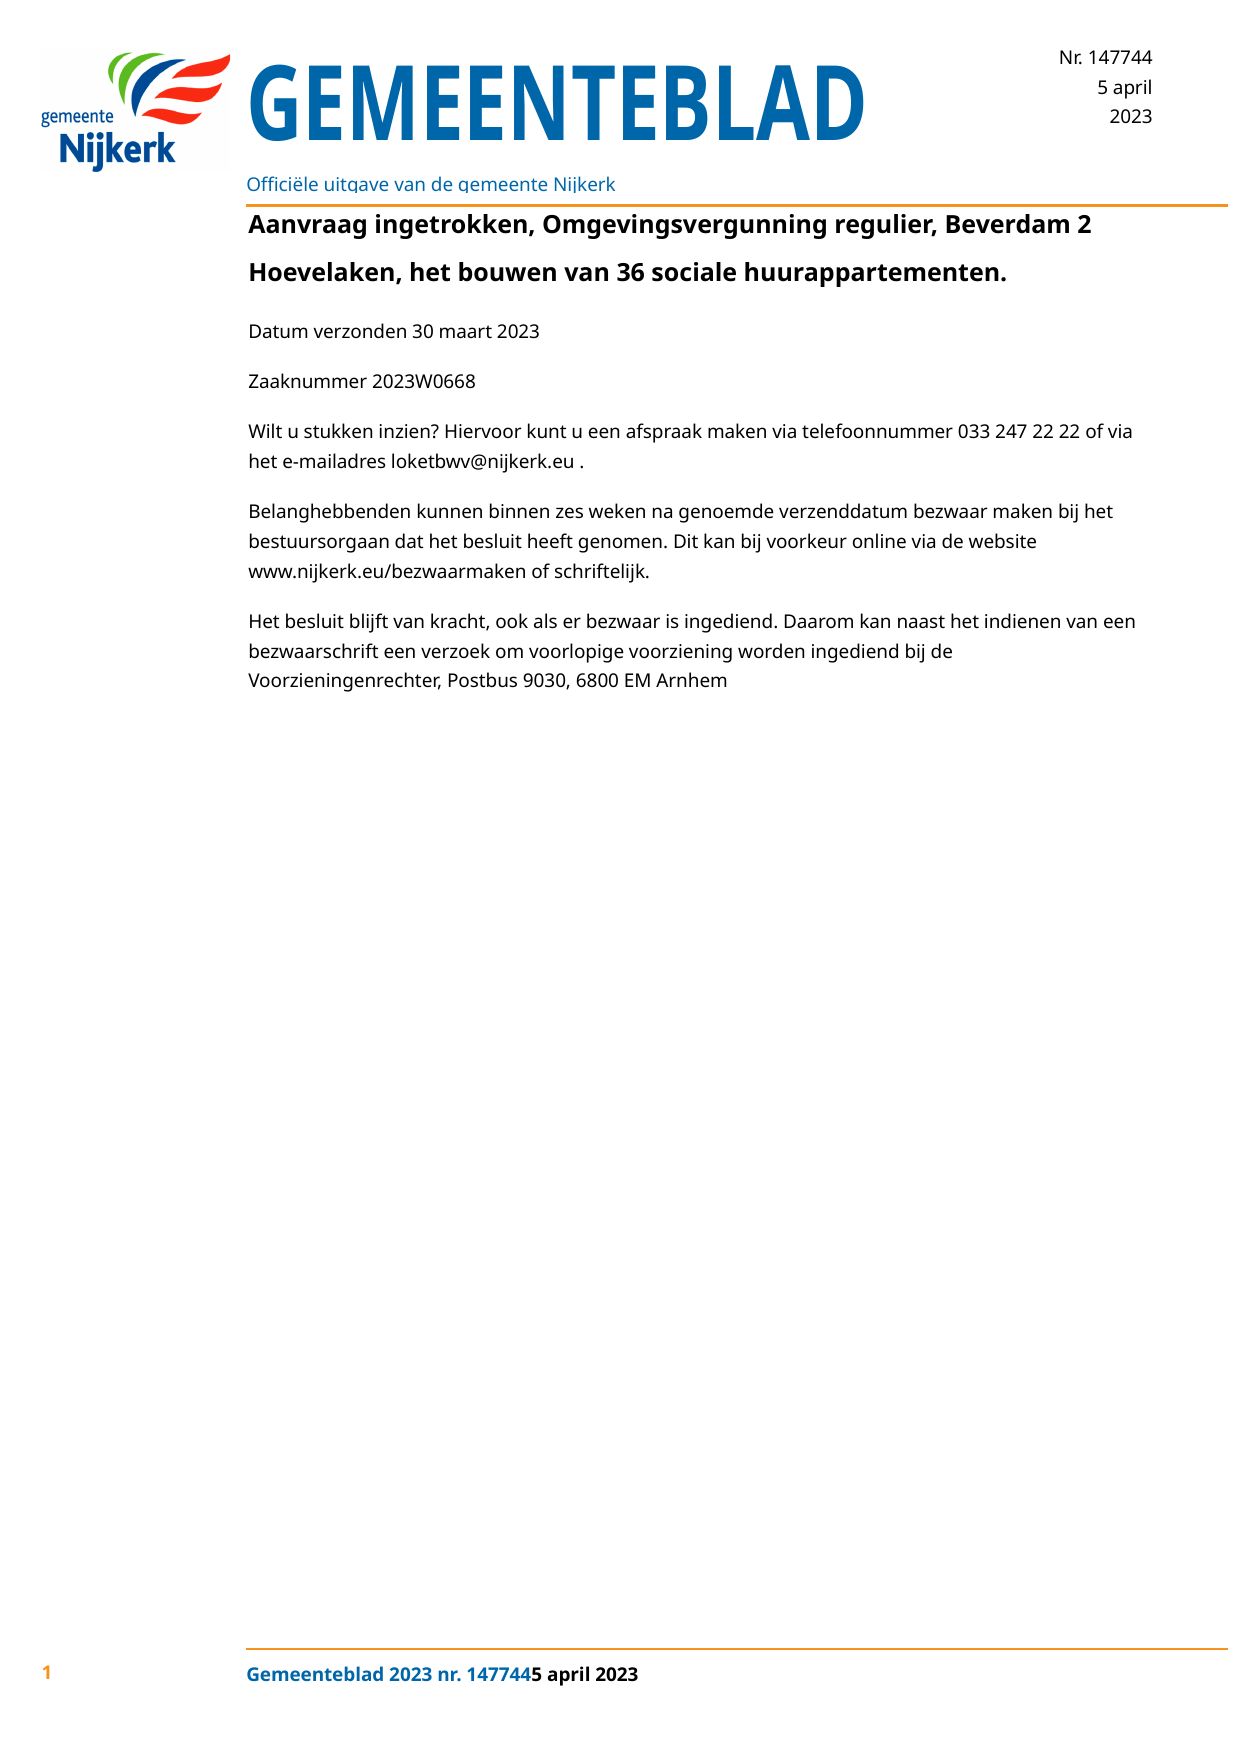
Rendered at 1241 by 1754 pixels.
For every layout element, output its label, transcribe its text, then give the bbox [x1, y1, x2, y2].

text Wilt u stukken inzien? Hiervoor kunt u een afspraak maken via telefoonnummer 033 247 22 22 of via het e-mailadres loketbwv@nijkerk.eu . [248, 419, 1152, 474]
text Zaaknummer 2023W0668 [248, 368, 1152, 394]
text Het besluit blijft van kracht, ook als er bezwaar is ingediend. Daarom kan naast het indienen van een bezwaarschrift een verzoek om voorlopige voorziening worden ingediend bij de Voorzieningenrechter, Postbus 9030, 6800 EM Arnhem [248, 608, 1152, 693]
text Belanghebbenden kunnen binnen zes weken na genoemde verzenddatum bezwaar maken bij het bestuursorgaan dat het besluit heeft genomen. Dit kan bij voorkeur online via de website www.nijkerk.eu/bezwaarmaken of schriftelijk. [248, 499, 1152, 584]
text Aanvraag ingetrokken, Omgevingsvergunning regulier, Beverdam 2 Hoevelaken, het bouwen van 36 sociale huurappartementen. [248, 207, 1152, 288]
picture [41, 47, 231, 172]
text Datum verzonden 30 maart 2023 [248, 318, 1152, 344]
